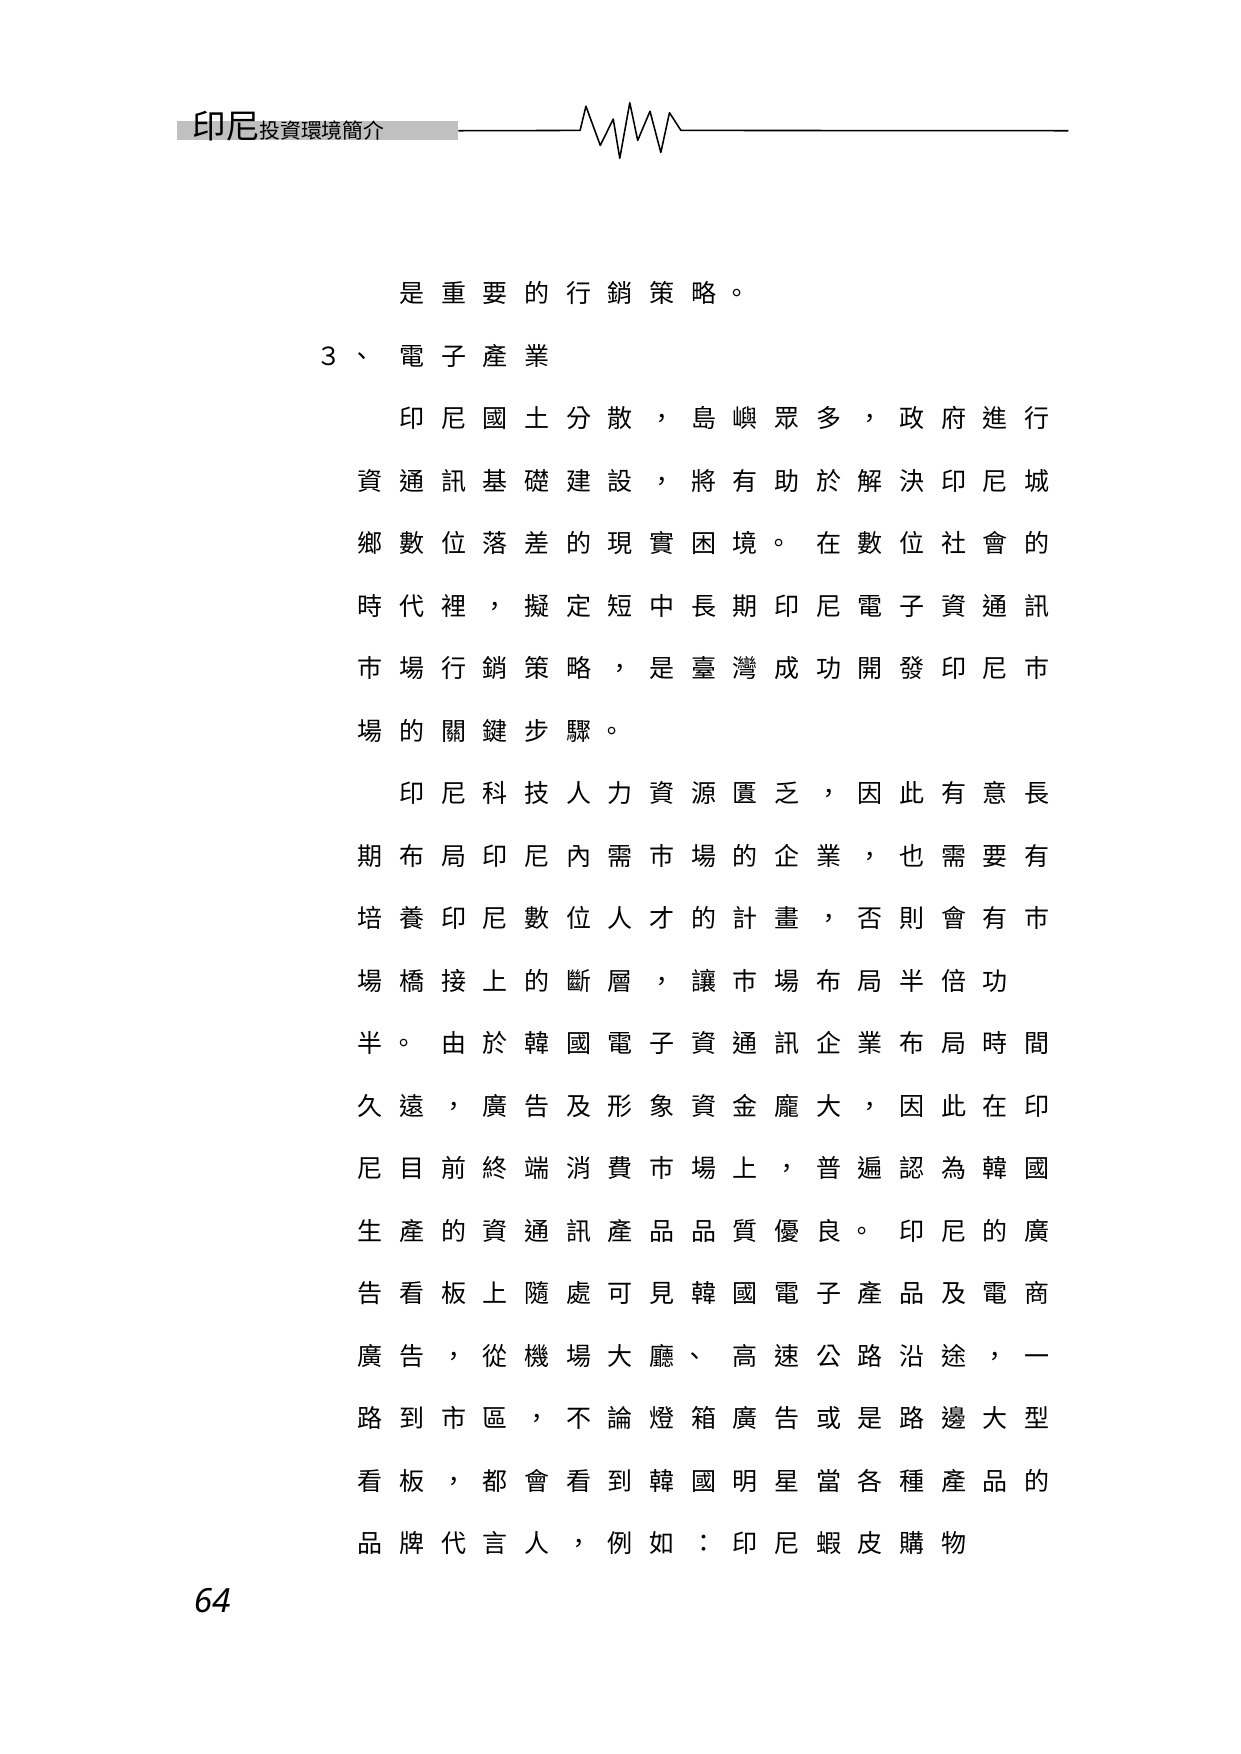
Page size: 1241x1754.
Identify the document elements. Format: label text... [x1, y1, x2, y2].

text 是重要的行銷策略。 [367, 250, 1058, 313]
text 印尼國土分散，島嶼眾多，政府進行資通訊基礎建設，將有助於解決印尼城鄉數位落差的現實困境。在數位社會的時代裡，擬定短中長期印尼電子資通訊巿場行銷策略，是臺灣成功開發印尼巿場的關鍵步驟。 [330, 375, 1058, 750]
text ３、電子產業 [281, 313, 1058, 375]
text 印尼科技人力資源匱乏，因此有意長期布局印尼內需巿場的企業，也需要有培養印尼數位人才的計畫，否則會有巿場橋接上的斷層，讓巿場布局半倍功半。由於韓國電子資通訊企業布局時間久遠，廣告及形象資金龐大，因此在印尼目前終端消費巿場上，普遍認為韓國生產的資通訊產品品質優良。印尼的廣告看板上隨處可見韓國電子產品及電商廣告，從機場大廳、高速公路沿途，一路到市區，不論燈箱廣告或是路邊大型看板，都會看到韓國明星當各種產品的品牌代言人，例如：印尼蝦皮購物 [330, 750, 1058, 1563]
